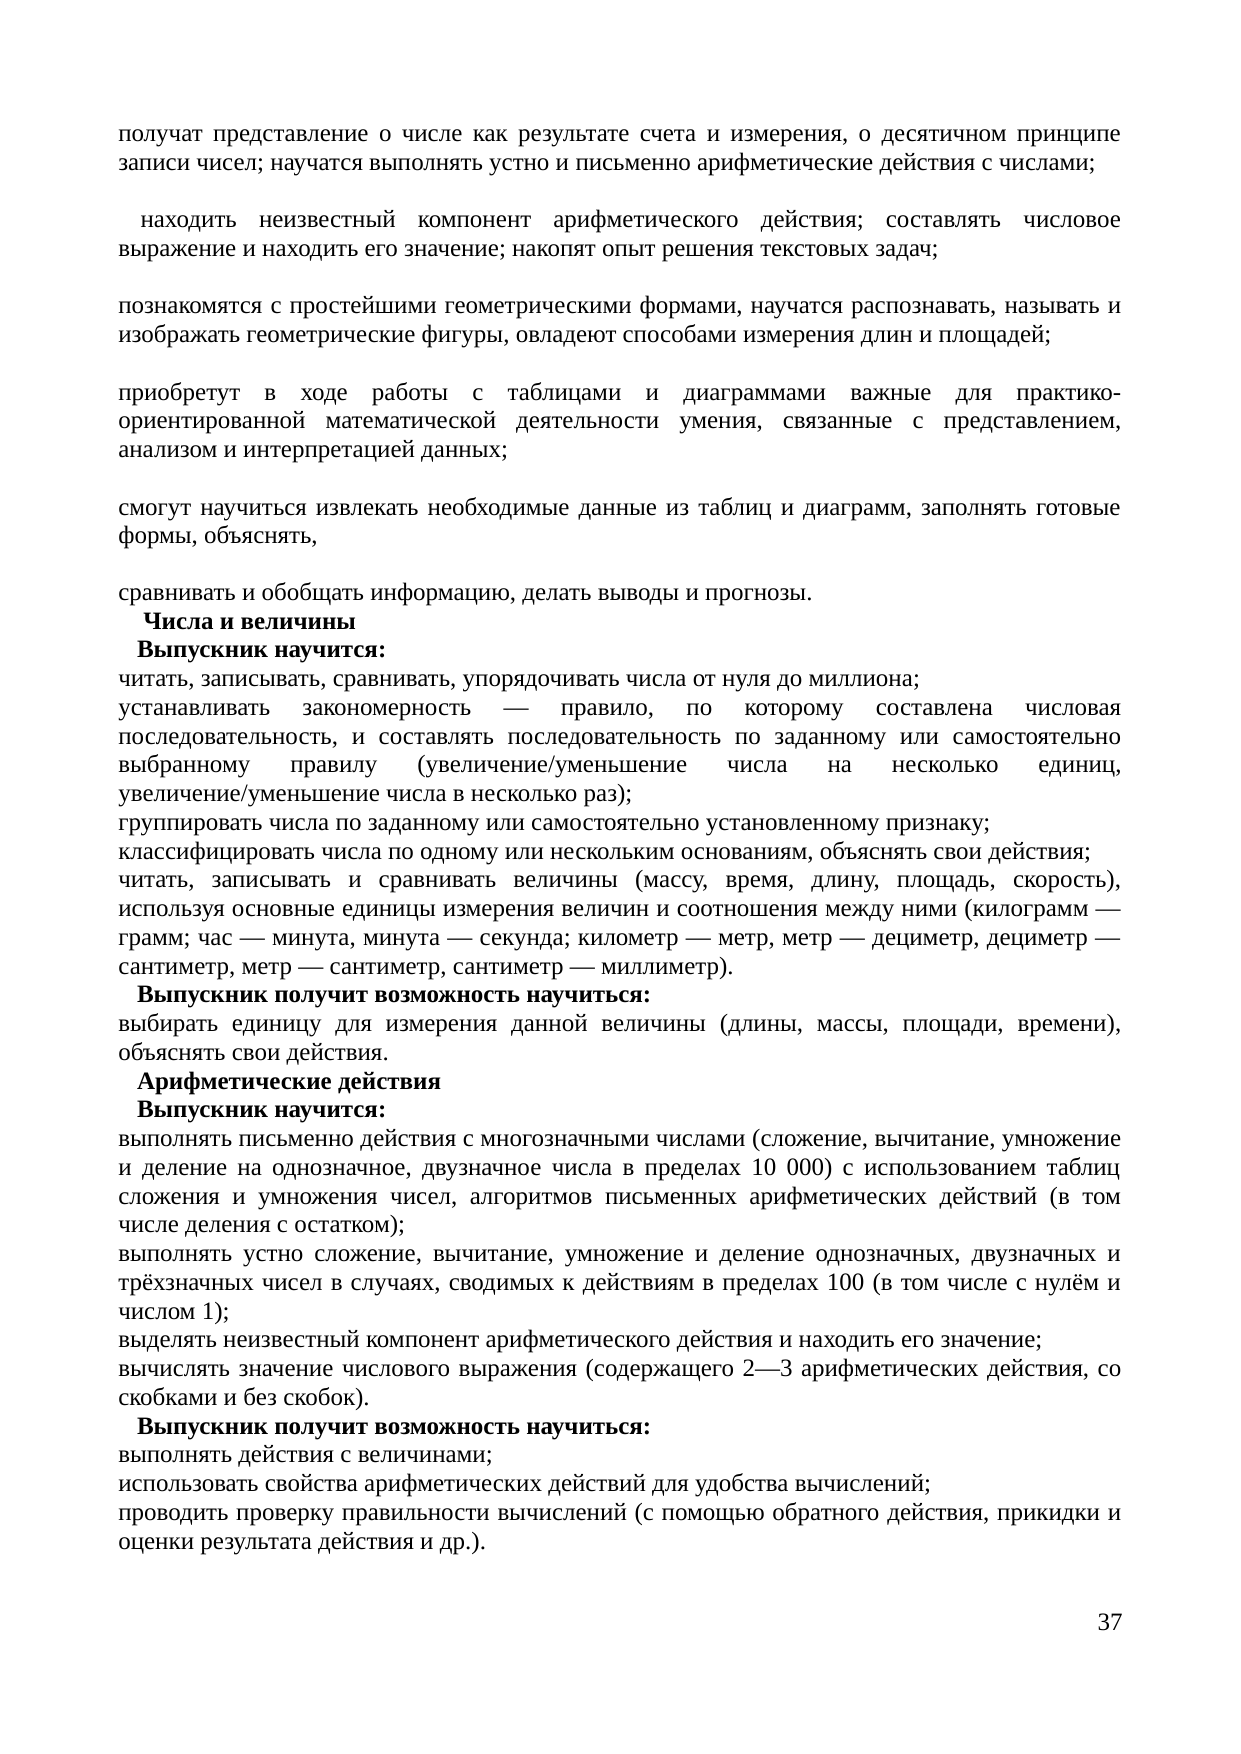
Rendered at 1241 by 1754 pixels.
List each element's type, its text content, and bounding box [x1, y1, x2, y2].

text находить неизвестный компонент арифметического действия; составлять числовое выражение и находить его значение; накопят опыт решения текстовых задач; [118, 204, 1122, 262]
text смогут научиться извлекать необходимые данные из таблиц и диаграмм, заполнять готовые формы, объяснять, [118, 492, 1122, 549]
text получат представление о числе как результате счета и измерения, о десятичном принципе записи чисел; научатся выполнять устно и письменно арифметические действия с числами; [118, 118, 1122, 176]
text Выпускник получит возможность научиться: [118, 979, 1122, 1008]
text классифицировать числа по одному или нескольким основаниям, объяснять свои действия; [118, 836, 1122, 864]
text приобретут в ходе работы с таблицами и диаграммами важные для практико-ориентированной математической деятельности умения, связанные с представлением, анализом и интерпретацией данных; [118, 377, 1122, 463]
text проводить проверку правильности вычислений (с помощью обратного действия, прикидки и оценки результата действия и др.). [118, 1497, 1122, 1554]
text использовать свойства арифметических действий для удобства вычислений; [118, 1468, 1122, 1497]
text выполнять устно сложение, вычитание, умножение и деление однозначных, двузначных и трёхзначных чисел в случаях, сводимых к действиям в пределах 100 (в том числе с нулём и числом 1); [118, 1238, 1122, 1324]
text сравнивать и обобщать информацию, делать выводы и прогнозы. [118, 577, 1122, 606]
text Выпускник научится: [118, 634, 1122, 663]
text выбирать единицу для измерения данной величины (длины, массы, площади, времени), объяснять свои действия. [118, 1008, 1122, 1066]
text устанавливать закономерность — правило, по которому составлена числовая последовательность, и составлять последовательность по заданному или самостоятельно выбранному правилу (увеличение/уменьшение числа на несколько единиц, увеличение/уменьшение числа в несколько раз); [118, 692, 1122, 807]
text Числа и величины [118, 606, 1122, 634]
text Арифметические действия [118, 1066, 1122, 1094]
text группировать числа по заданному или самостоятельно установленному признаку; [118, 807, 1122, 836]
text Выпускник получит возможность научиться: [118, 1411, 1122, 1439]
text вычислять значение числового выражения (содержащего 2—3 арифметических действия, со скобками и без скобок). [118, 1353, 1122, 1411]
text читать, записывать и сравнивать величины (массу, время, длину, площадь, скорость), используя основные единицы измерения величин и соотношения между ними (килограмм — грамм; час — минута, минута — секунда; километр — метр, метр — дециметр, дециметр — сантиметр, метр — сантиметр, сантиметр — миллиметр). [118, 864, 1122, 979]
text выполнять действия с величинами; [118, 1439, 1122, 1468]
text познакомятся с простейшими геометрическими формами, научатся распознавать, называть и изображать геометрические фигуры, овладеют способами измерения длин и площадей; [118, 291, 1122, 348]
text читать, записывать, сравнивать, упорядочивать числа от нуля до миллиона; [118, 663, 1122, 692]
text Выпускник научится: [118, 1094, 1122, 1123]
text выделять неизвестный компонент арифметического действия и находить его значение; [118, 1324, 1122, 1353]
text выполнять письменно действия с многозначными числами (сложение, вычитание, умножение и деление на однозначное, двузначное числа в пределах 10 000) с использованием таблиц сложения и умножения чисел, алгоритмов письменных арифметических действий (в том числе деления с остатком); [118, 1123, 1122, 1238]
